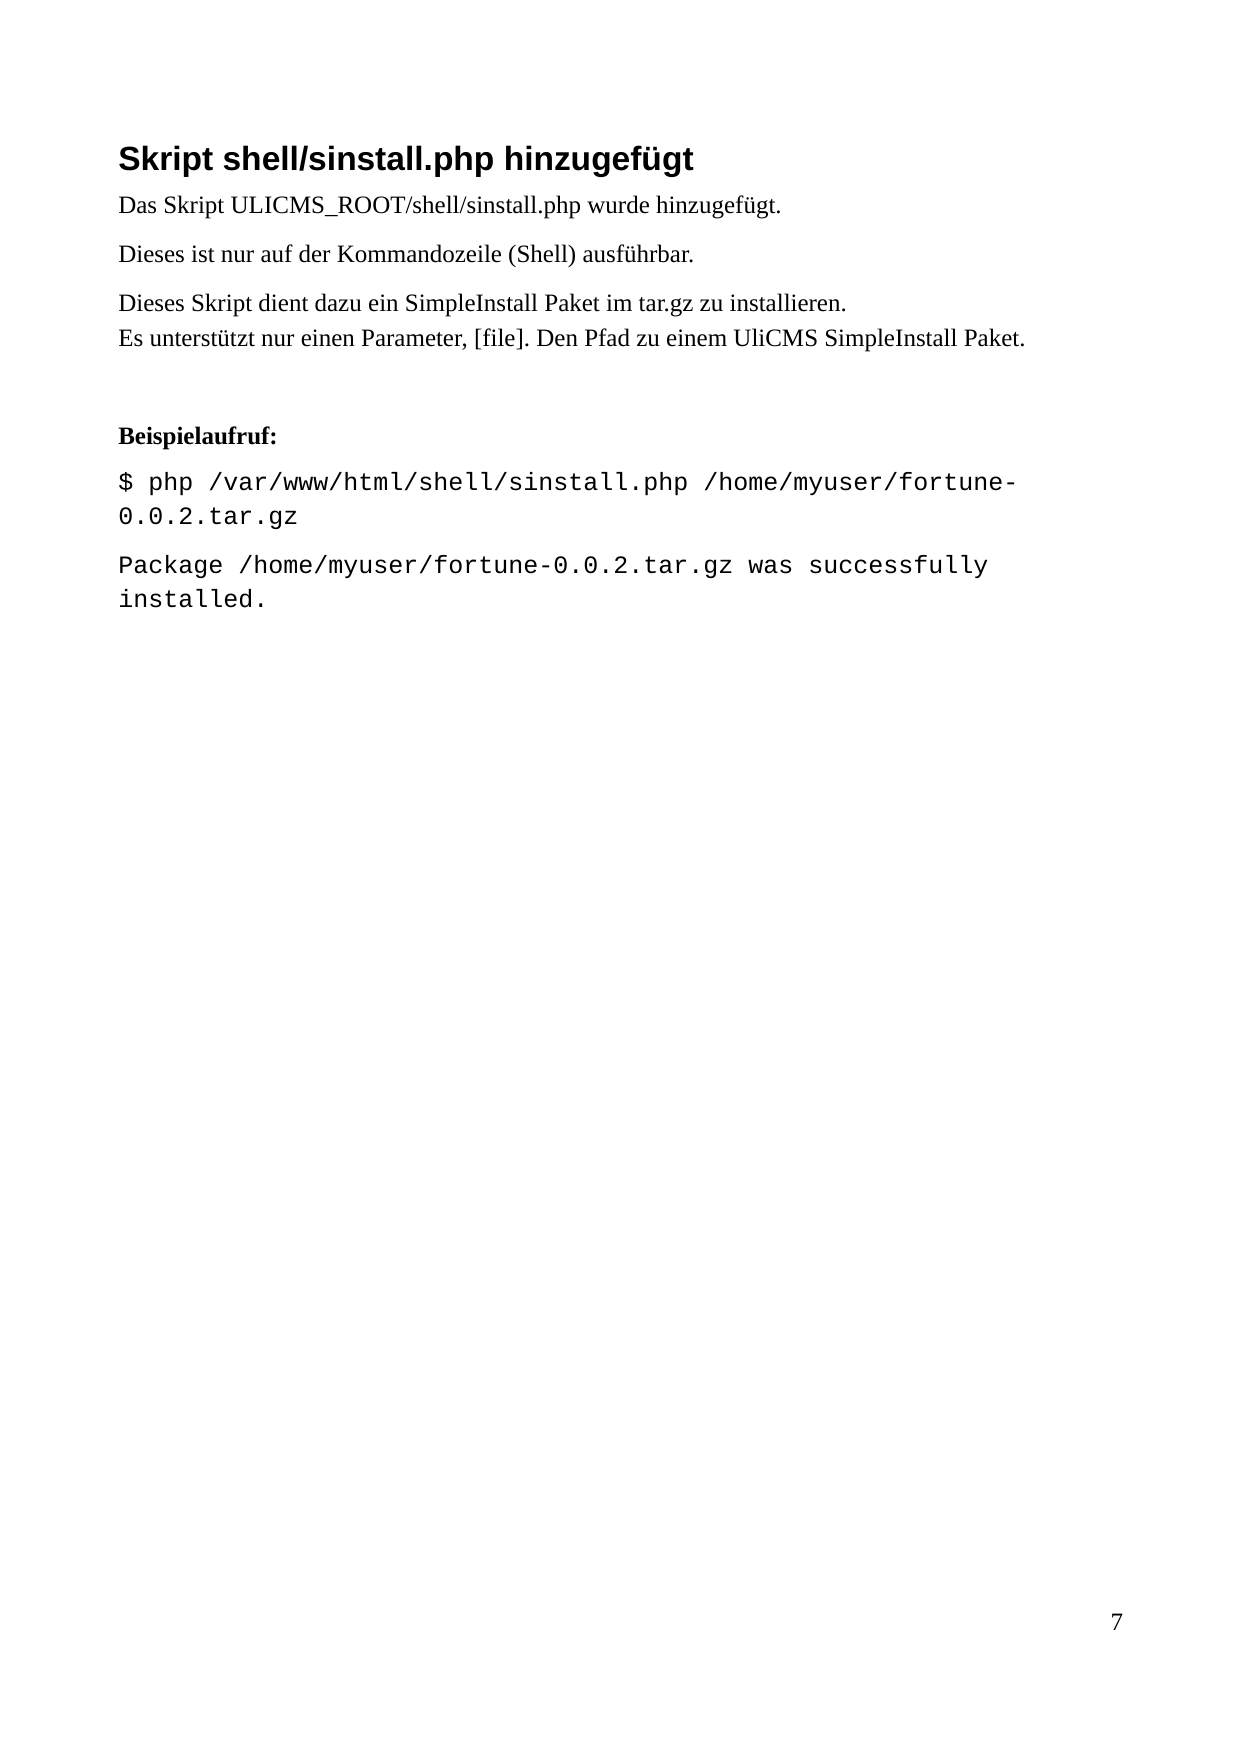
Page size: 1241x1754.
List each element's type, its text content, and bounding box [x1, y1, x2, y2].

text Das Skript ULICMS_ROOT/shell/sinstall.php wurde hinzugefügt. [118, 190, 1123, 219]
subtitle Skript shell/sinstall.php hinzugefügt [118, 139, 1123, 178]
text Dieses ist nur auf der Kommandozeile (Shell) ausführbar. [118, 239, 1123, 268]
text Beispielaufruf: [118, 421, 1123, 449]
text Dieses Skript dient dazu ein SimpleInstall Paket im tar.gz zu installieren. Es unterstützt nur einen Parameter, [file]. Den Pfad zu einem UliCMS SimpleInstall Paket. [118, 288, 1123, 351]
text $ php /var/www/html/shell/sinstall.php /home/myuser/fortune-0.0.2.tar.gz [118, 470, 1123, 532]
text Package /home/myuser/fortune-0.0.2.tar.gz was successfully installed. [118, 552, 1123, 615]
